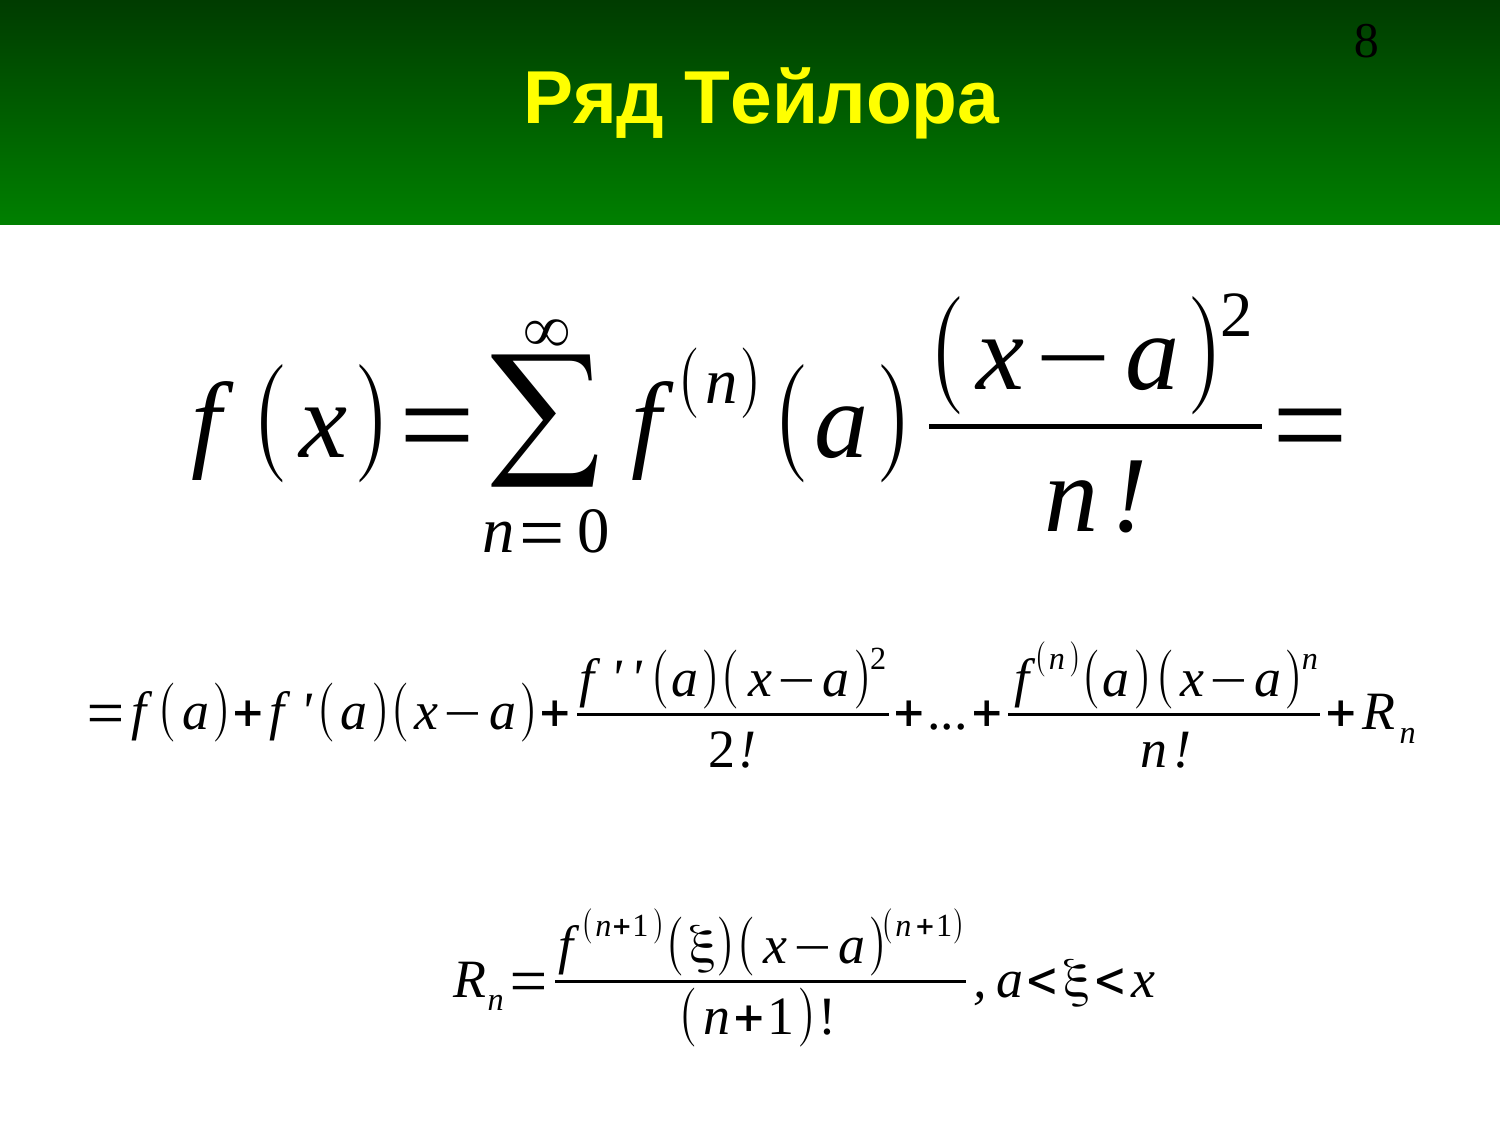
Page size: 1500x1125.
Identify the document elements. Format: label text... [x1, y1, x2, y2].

chart [164, 275, 1382, 567]
chart [437, 906, 1171, 1052]
chart [70, 638, 1430, 780]
title Ряд Тейлора [123, 0, 1399, 188]
